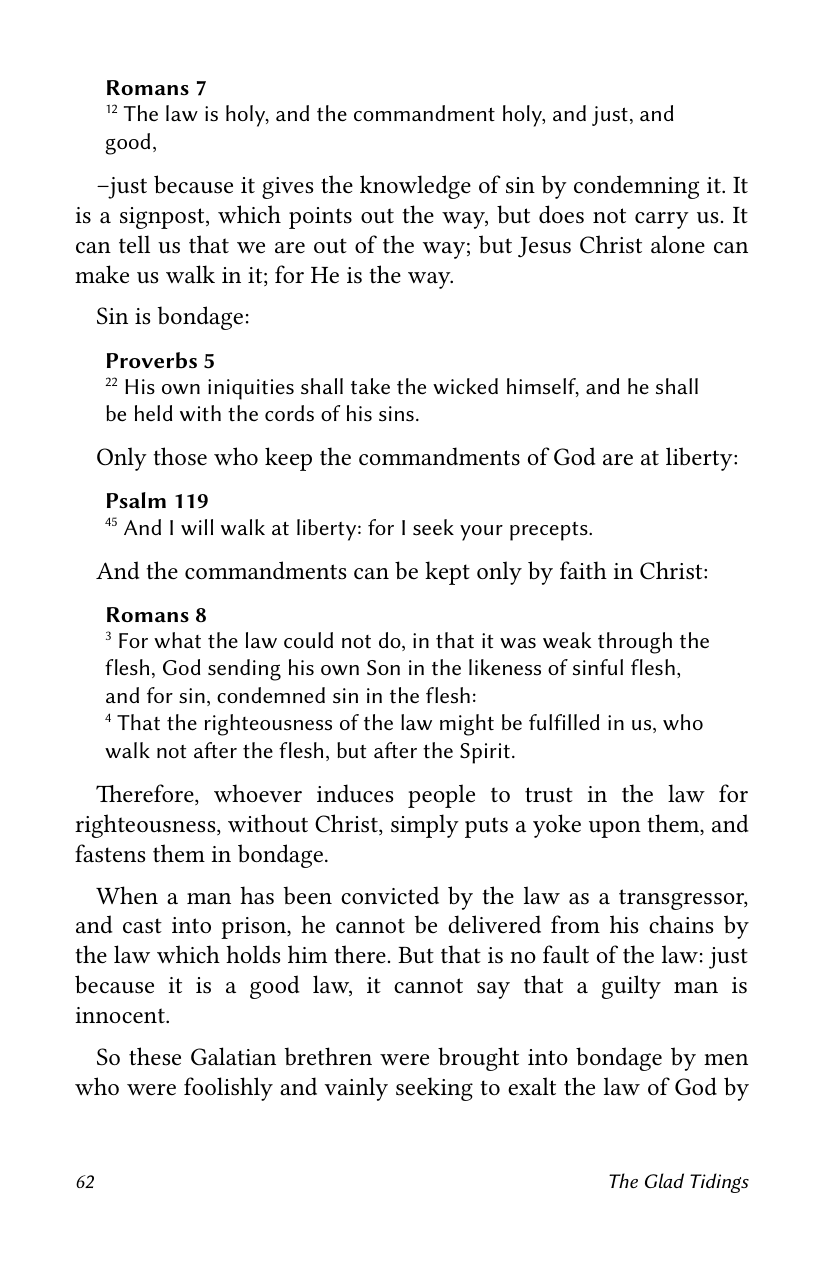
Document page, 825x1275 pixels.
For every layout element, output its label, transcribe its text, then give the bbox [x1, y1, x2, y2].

text Romans 8 [105, 602, 750, 628]
text Romans 7 [105, 75, 750, 101]
text –just because it gives the knowledge of sin by condemning it. It is a signpost, which points out the way, but does not carry us. It can tell us that we are out of the way; but Jesus Christ alone can make us walk in it; for He is the way. [75, 171, 750, 289]
text 45 And I will walk at liberty: for I seek your precepts. [105, 514, 720, 541]
text Only those who keep the commandments of God are at liberty: [75, 443, 750, 472]
text 12 The law is holy, and the commandment holy, and just, and good, [105, 101, 720, 155]
text Proverbs 5 [105, 347, 750, 374]
text So these Galatian brethren were brought into bondage by men who were foolishly and vainly seeking to exalt the law of God by [75, 1043, 750, 1102]
text When a man has been convicted by the law as a transgressor, and cast into prison, he cannot be delivered from his chains by the law which holds him there. But that is no fault of the law: just because it is a good law, it cannot say that a guilty man is innocent. [75, 882, 750, 1030]
text 22 His own iniquities shall take the wicked himself, and he shall be held with the cords of his sins. [105, 374, 720, 427]
text And the commandments can be kept only by faith in Christ: [75, 557, 750, 585]
text 3 For what the law could not do, in that it was weak through the flesh, God sending his own Son in the likeness of sinful flesh, and for sin, condemned sin in the flesh: [105, 628, 720, 709]
text Psalm 119 [105, 488, 750, 514]
text 4 That the righteousness of the law might be fulfilled in us, who walk not after the flesh, but after the Spirit. [105, 710, 720, 764]
text Therefore, whoever induces people to trust in the law for righteousness, without Christ, simply puts a yoke upon them, and fastens them in bondage. [75, 780, 750, 868]
text Sin is bondage: [75, 303, 750, 331]
